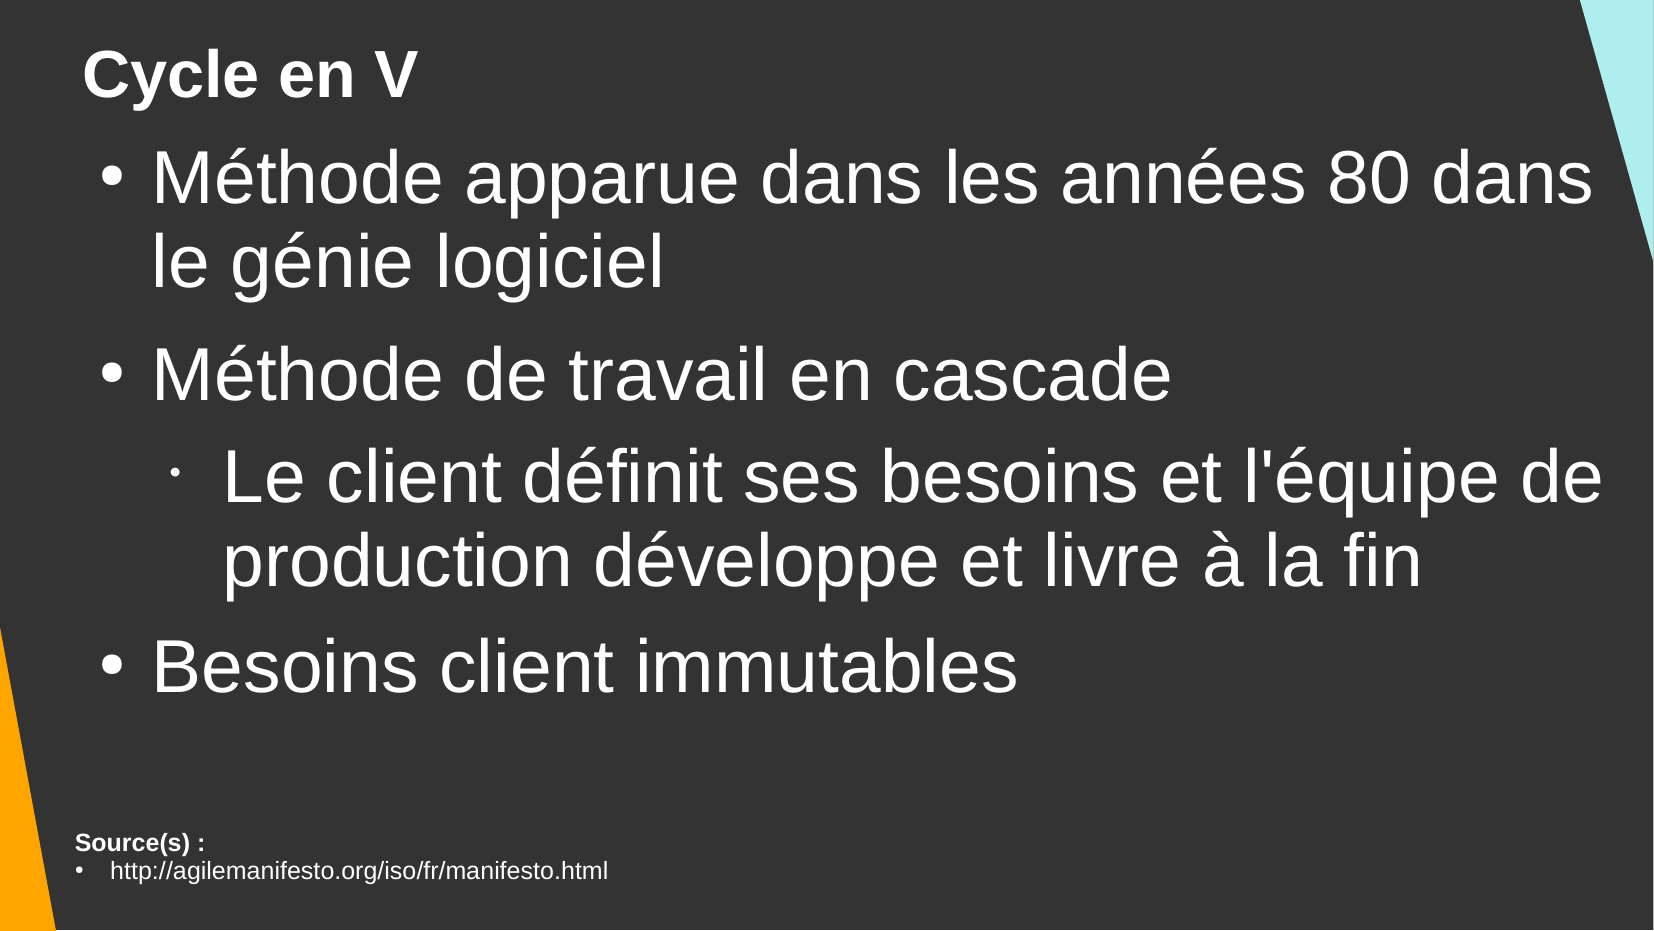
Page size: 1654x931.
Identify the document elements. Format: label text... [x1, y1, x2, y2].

text_box [1579, 0, 1654, 265]
text_box [0, 627, 57, 931]
text_box Source(s) : http://agilemanifesto.org/iso/fr/manifesto.html [59, 821, 1546, 920]
title Cycle en V [82, 37, 1571, 122]
list Méthode apparue dans les années 80 dans le génie logiciel Méthode de travail en cascade Le client définit ses besoins et l'équipe de production développe et livre à la fin Besoins client immutables [80, 135, 1620, 777]
